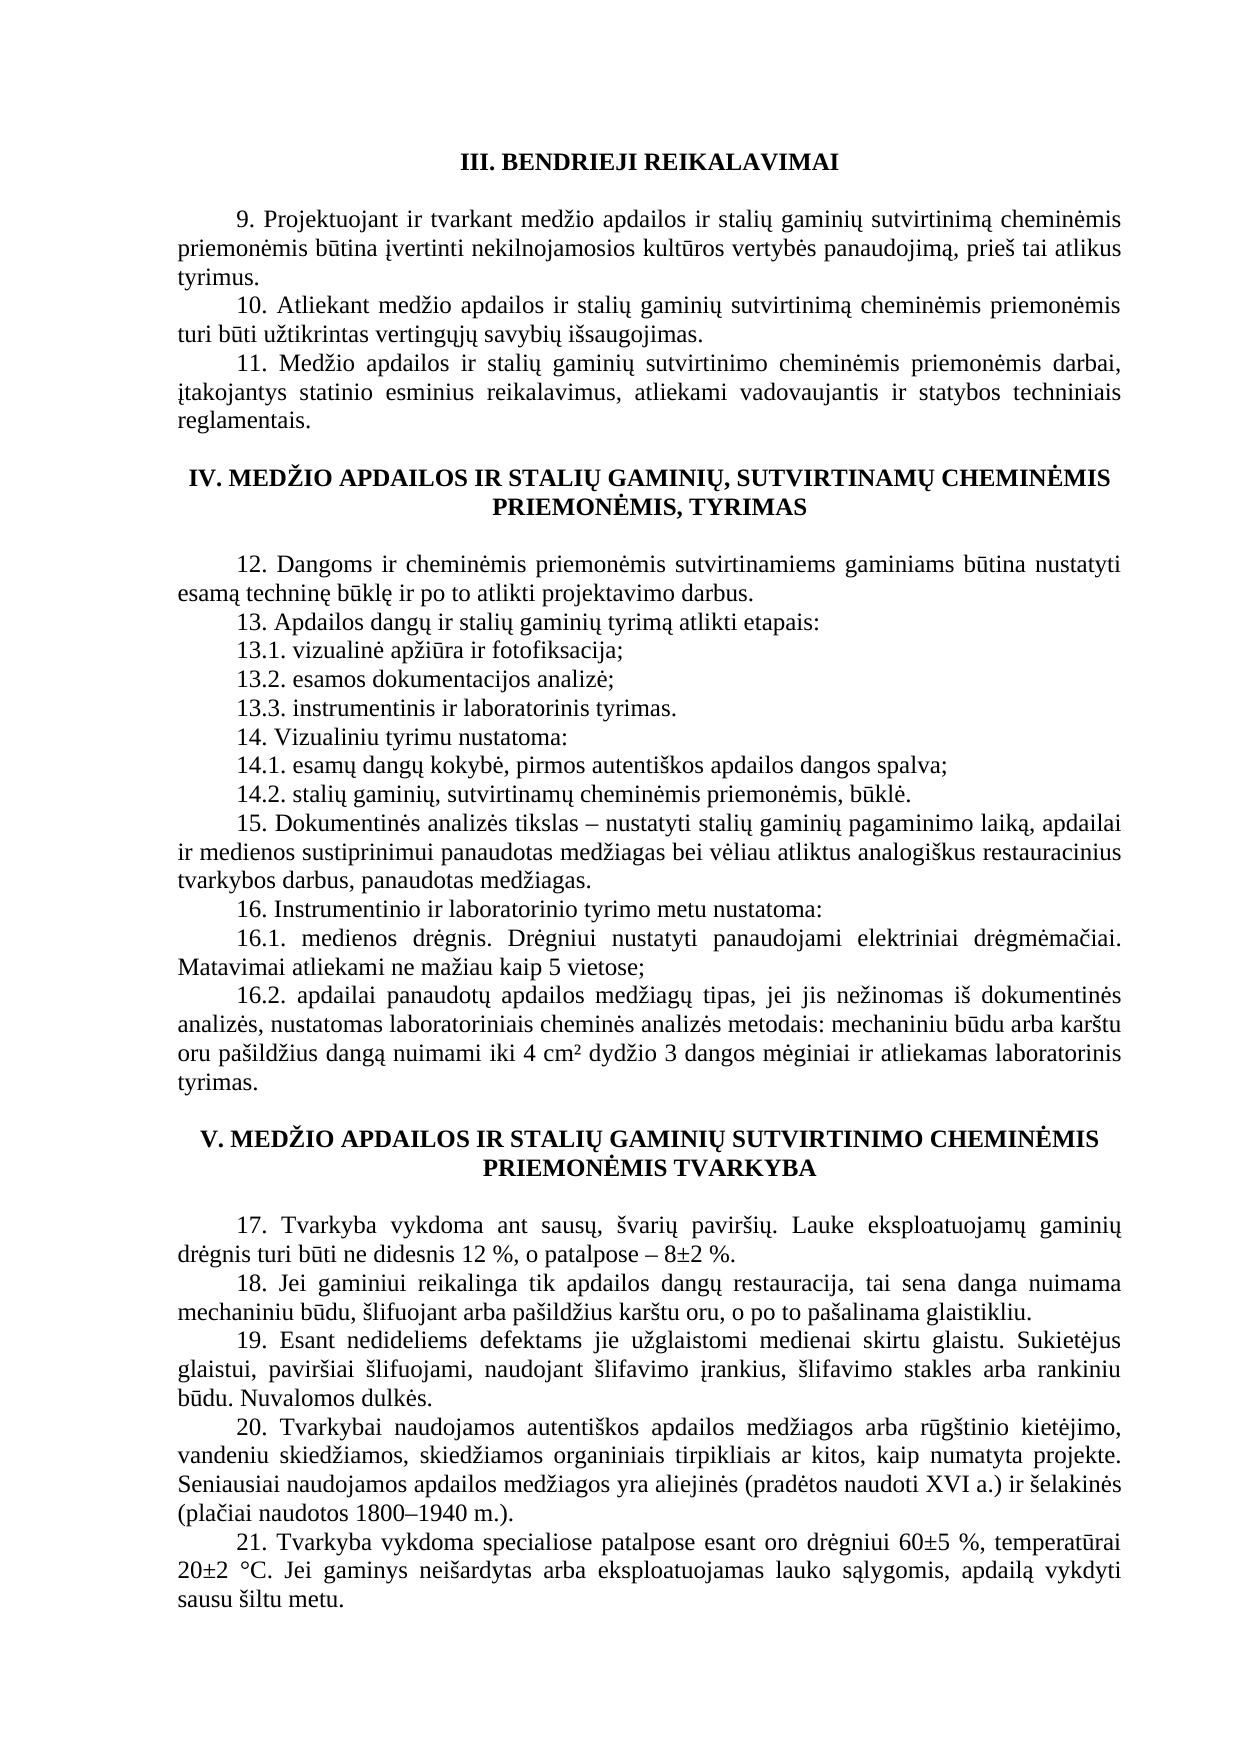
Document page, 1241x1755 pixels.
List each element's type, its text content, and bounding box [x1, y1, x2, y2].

text V. MEDŽIO APDAILOS IR STALIŲ GAMINIŲ SUTVIRTINIMO CHEMINĖMIS PRIEMONĖMIS TVARKYBA [177, 1124, 1122, 1182]
text 15. Dokumentinės analizės tikslas – nustatyti stalių gaminių pagaminimo laiką, apdailai ir medienos sustiprinimui panaudotas medžiagas bei vėliau atliktus analogiškus restauracinius tvarkybos darbus, panaudotas medžiagas. [177, 808, 1122, 894]
text 18. Jei gaminiui reikalinga tik apdailos dangų restauracija, tai sena danga nuimama mechaniniu būdu, šlifuojant arba pašildžius karštu oru, o po to pašalinama glaistikliu. [177, 1268, 1122, 1326]
text 12. Dangoms ir cheminėmis priemonėmis sutvirtinamiems gaminiams būtina nustatyti esamą techninę būklę ir po to atlikti projektavimo darbus. [177, 549, 1122, 607]
text 19. Esant nedideliems defektams jie užglaistomi medienai skirtu glaistu. Sukietėjus glaistui, paviršiai šlifuojami, naudojant šlifavimo įrankius, šlifavimo stakles arba rankiniu būdu. Nuvalomos dulkės. [177, 1326, 1122, 1412]
text 14.1. esamų dangų kokybė, pirmos autentiškos apdailos dangos spalva; [177, 751, 1122, 779]
text 14.2. stalių gaminių, sutvirtinamų cheminėmis priemonėmis, būklė. [177, 779, 1122, 808]
text 13.2. esamos dokumentacijos analizė; [177, 664, 1122, 693]
text 13.1. vizualinė apžiūra ir fotofiksacija; [177, 636, 1122, 664]
text 21. Tvarkyba vykdoma specialiose patalpose esant oro drėgniui 60±5 %, temperatūrai 20±2 °C. Jei gaminys neišardytas arba eksploatuojamas lauko sąlygomis, apdailą vykdyti sausu šiltu metu. [177, 1527, 1122, 1613]
text 16. Instrumentinio ir laboratorinio tyrimo metu nustatoma: [177, 894, 1122, 923]
text 9. Projektuojant ir tvarkant medžio apdailos ir stalių gaminių sutvirtinimą cheminėmis priemonėmis būtina įvertinti nekilnojamosios kultūros vertybės panaudojimą, prieš tai atlikus tyrimus. [177, 204, 1122, 291]
text III. BENDRIEJI REIKALAVIMAI [177, 147, 1122, 176]
text IV. MEDŽIO APDAILOS IR STALIŲ GAMINIŲ, SUTVIRTINAMŲ CHEMINĖMIS PRIEMONĖMIS, TYRIMAS [177, 463, 1122, 521]
text 16.1. medienos drėgnis. Drėgniui nustatyti panaudojami elektriniai drėgmėmačiai. Matavimai atliekami ne mažiau kaip 5 vietose; [177, 923, 1122, 981]
text 20. Tvarkybai naudojamos autentiškos apdailos medžiagos arba rūgštinio kietėjimo, vandeniu skiedžiamos, skiedžiamos organiniais tirpikliais ar kitos, kaip numatyta projekte. Seniausiai naudojamos apdailos medžiagos yra aliejinės (pradėtos naudoti XVI a.) ir šelakinės (plačiai naudotos 1800–1940 m.). [177, 1412, 1122, 1527]
text 13. Apdailos dangų ir stalių gaminių tyrimą atlikti etapais: [177, 607, 1122, 636]
text 10. Atliekant medžio apdailos ir stalių gaminių sutvirtinimą cheminėmis priemonėmis turi būti užtikrintas vertingųjų savybių išsaugojimas. [177, 291, 1122, 348]
text 14. Vizualiniu tyrimu nustatoma: [177, 722, 1122, 751]
text 16.2. apdailai panaudotų apdailos medžiagų tipas, jei jis nežinomas iš dokumentinės analizės, nustatomas laboratoriniais cheminės analizės metodais: mechaniniu būdu arba karštu oru pašildžius dangą nuimami iki 4 cm² dydžio 3 dangos mėginiai ir atliekamas laboratorinis tyrimas. [177, 981, 1122, 1096]
text 13.3. instrumentinis ir laboratorinis tyrimas. [177, 693, 1122, 722]
text 17. Tvarkyba vykdoma ant sausų, švarių paviršių. Lauke eksploatuojamų gaminių drėgnis turi būti ne didesnis 12 %, o patalpose – 8±2 %. [177, 1211, 1122, 1268]
text 11. Medžio apdailos ir stalių gaminių sutvirtinimo cheminėmis priemonėmis darbai, įtakojantys statinio esminius reikalavimus, atliekami vadovaujantis ir statybos techniniais reglamentais. [177, 348, 1122, 434]
